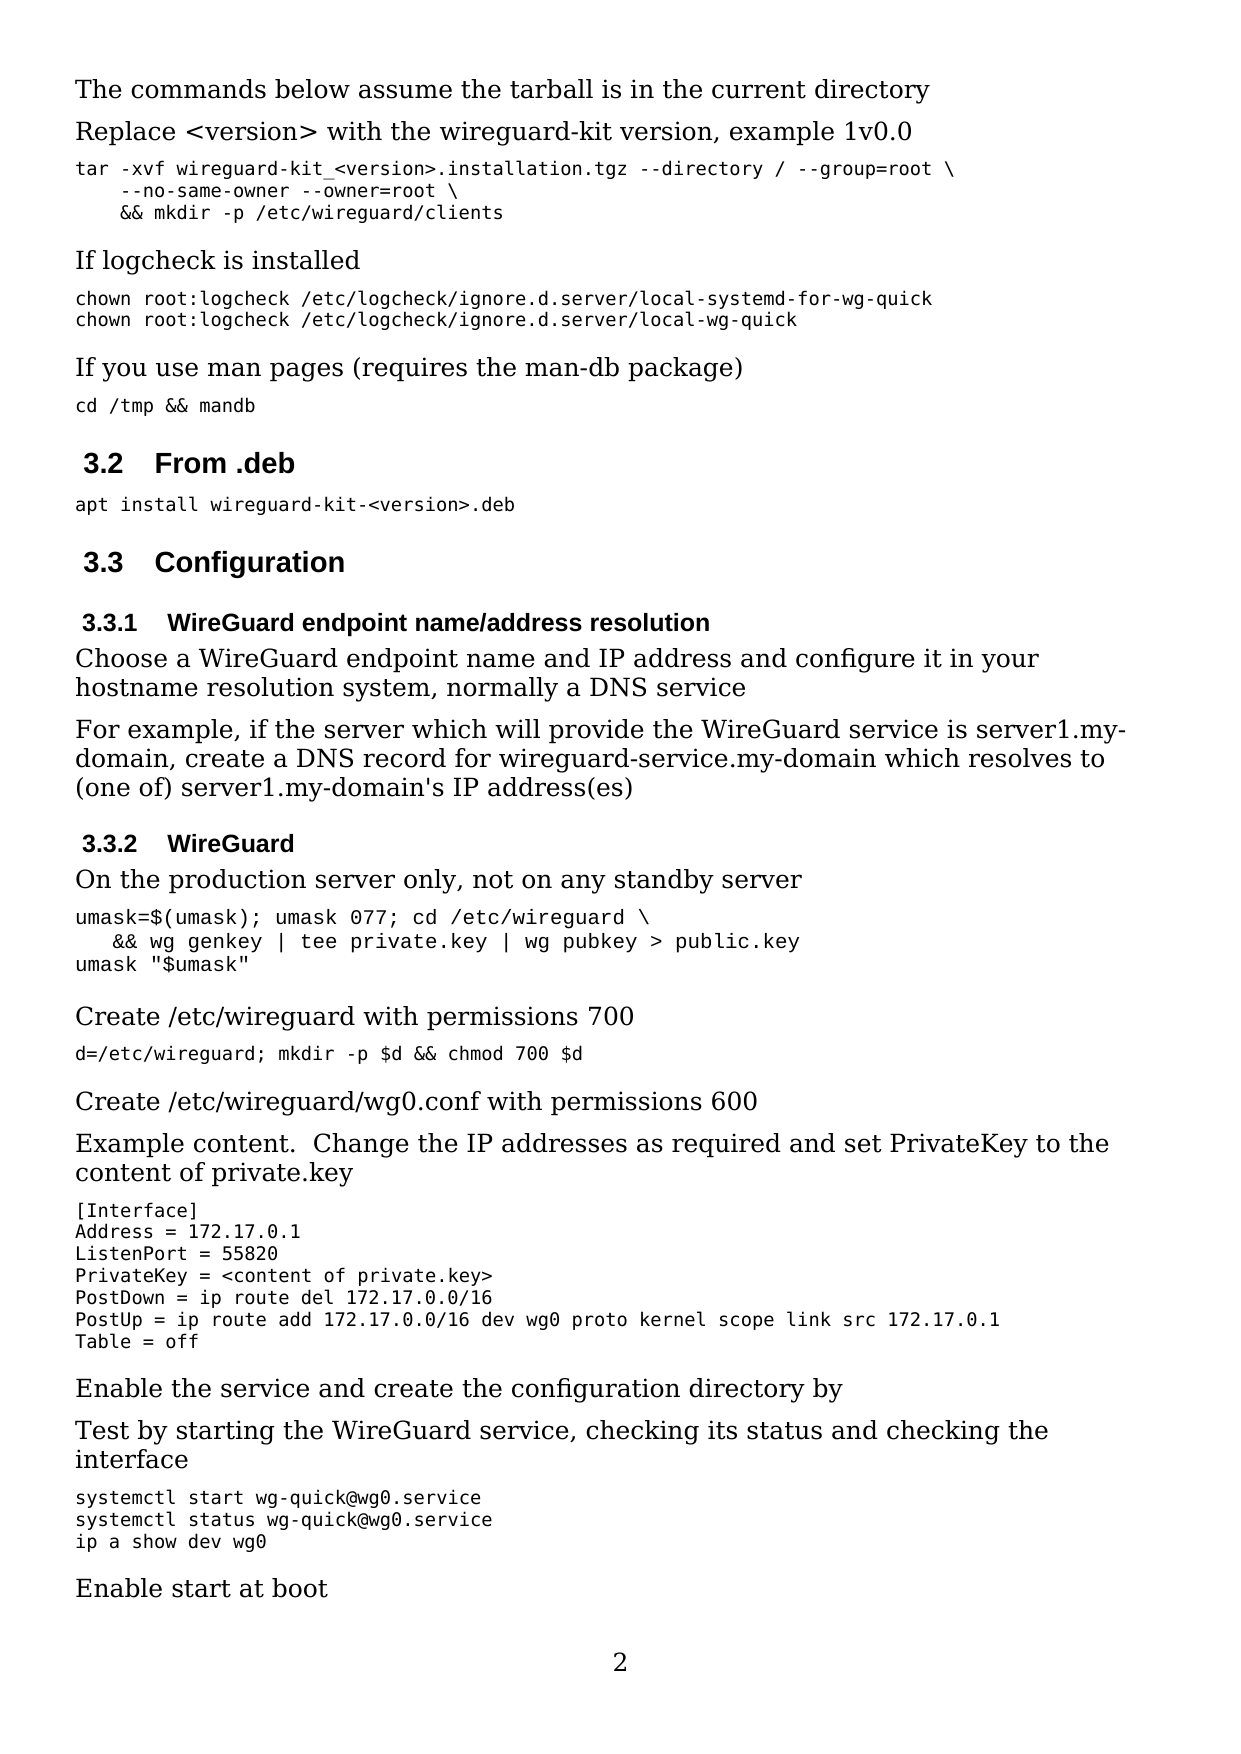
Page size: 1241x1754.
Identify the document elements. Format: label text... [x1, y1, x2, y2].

text chown root:logcheck /etc/logcheck/ignore.d.server/local-wg-quick [75, 309, 1166, 331]
text For example, if the server which will provide the WireGuard service is server1.my-domain, create a DNS record for wireguard-service.my-domain which resolves to (one of) server1.my-domain's IP address(es) [75, 715, 1166, 802]
text Choose a WireGuard endpoint name and IP address and configure it in your hostname resolution system, normally a DNS service [75, 644, 1166, 702]
text && mkdir -p /etc/wireguard/clients [75, 202, 1166, 224]
text Enable the service and create the configuration directory by [75, 1374, 1166, 1404]
text cd /tmp && mandb [75, 395, 1166, 417]
text Create /etc/wireguard/wg0.conf with permissions 600 [75, 1087, 1166, 1116]
text [Interface] [75, 1199, 1166, 1221]
text PostDown = ip route del 172.17.0.0/16 [75, 1287, 1166, 1309]
text tar -xvf wireguard-kit_<version>.installation.tgz --directory / --group=root \ [75, 158, 1166, 180]
text ip a show dev wg0 [75, 1531, 1166, 1553]
text If you use man pages (requires the man-db package) [75, 353, 1166, 382]
subtitle Configuration [75, 546, 1166, 579]
text --no-same-owner --owner=root \ [75, 180, 1166, 202]
text umask=$(umask); umask 077; cd /etc/wireguard \ [75, 907, 1166, 931]
text Address = 172.17.0.1 [75, 1221, 1166, 1243]
text Create /etc/wireguard with permissions 700 [75, 1002, 1166, 1031]
text chown root:logcheck /etc/logcheck/ignore.d.server/local-systemd-for-wg-quick [75, 287, 1166, 309]
text umask "$umask" [75, 954, 1166, 978]
text On the production server only, not on any standby server [75, 865, 1166, 894]
text Table = off [75, 1331, 1166, 1353]
text Example content. Change the IP addresses as required and set PrivateKey to the content of private.key [75, 1129, 1166, 1187]
text && wg genkey | tee private.key | wg pubkey > public.key [75, 931, 1166, 954]
subtitle WireGuard [75, 830, 1166, 858]
text systemctl start wg-quick@wg0.service [75, 1487, 1166, 1509]
text apt install wireguard-kit-<version>.deb [75, 494, 1166, 516]
subtitle WireGuard endpoint name/address resolution [75, 609, 1166, 637]
text d=/etc/wireguard; mkdir -p $d && chmod 700 $d [75, 1043, 1166, 1065]
text The commands below assume the tarball is in the current directory [75, 75, 1166, 104]
text systemctl status wg-quick@wg0.service [75, 1509, 1166, 1531]
text Test by starting the WireGuard service, checking its status and checking the interface [75, 1416, 1166, 1474]
text PostUp = ip route add 172.17.0.0/16 dev wg0 proto kernel scope link src 172.17.0.1 [75, 1309, 1166, 1331]
text Enable start at boot [75, 1574, 1166, 1604]
text ListenPort = 55820 [75, 1243, 1166, 1265]
text If logcheck is installed [75, 246, 1166, 275]
text Replace <version> with the wireguard-kit version, example 1v0.0 [75, 117, 1166, 146]
subtitle From .deb [75, 447, 1166, 479]
text PrivateKey = <content of private.key> [75, 1265, 1166, 1287]
